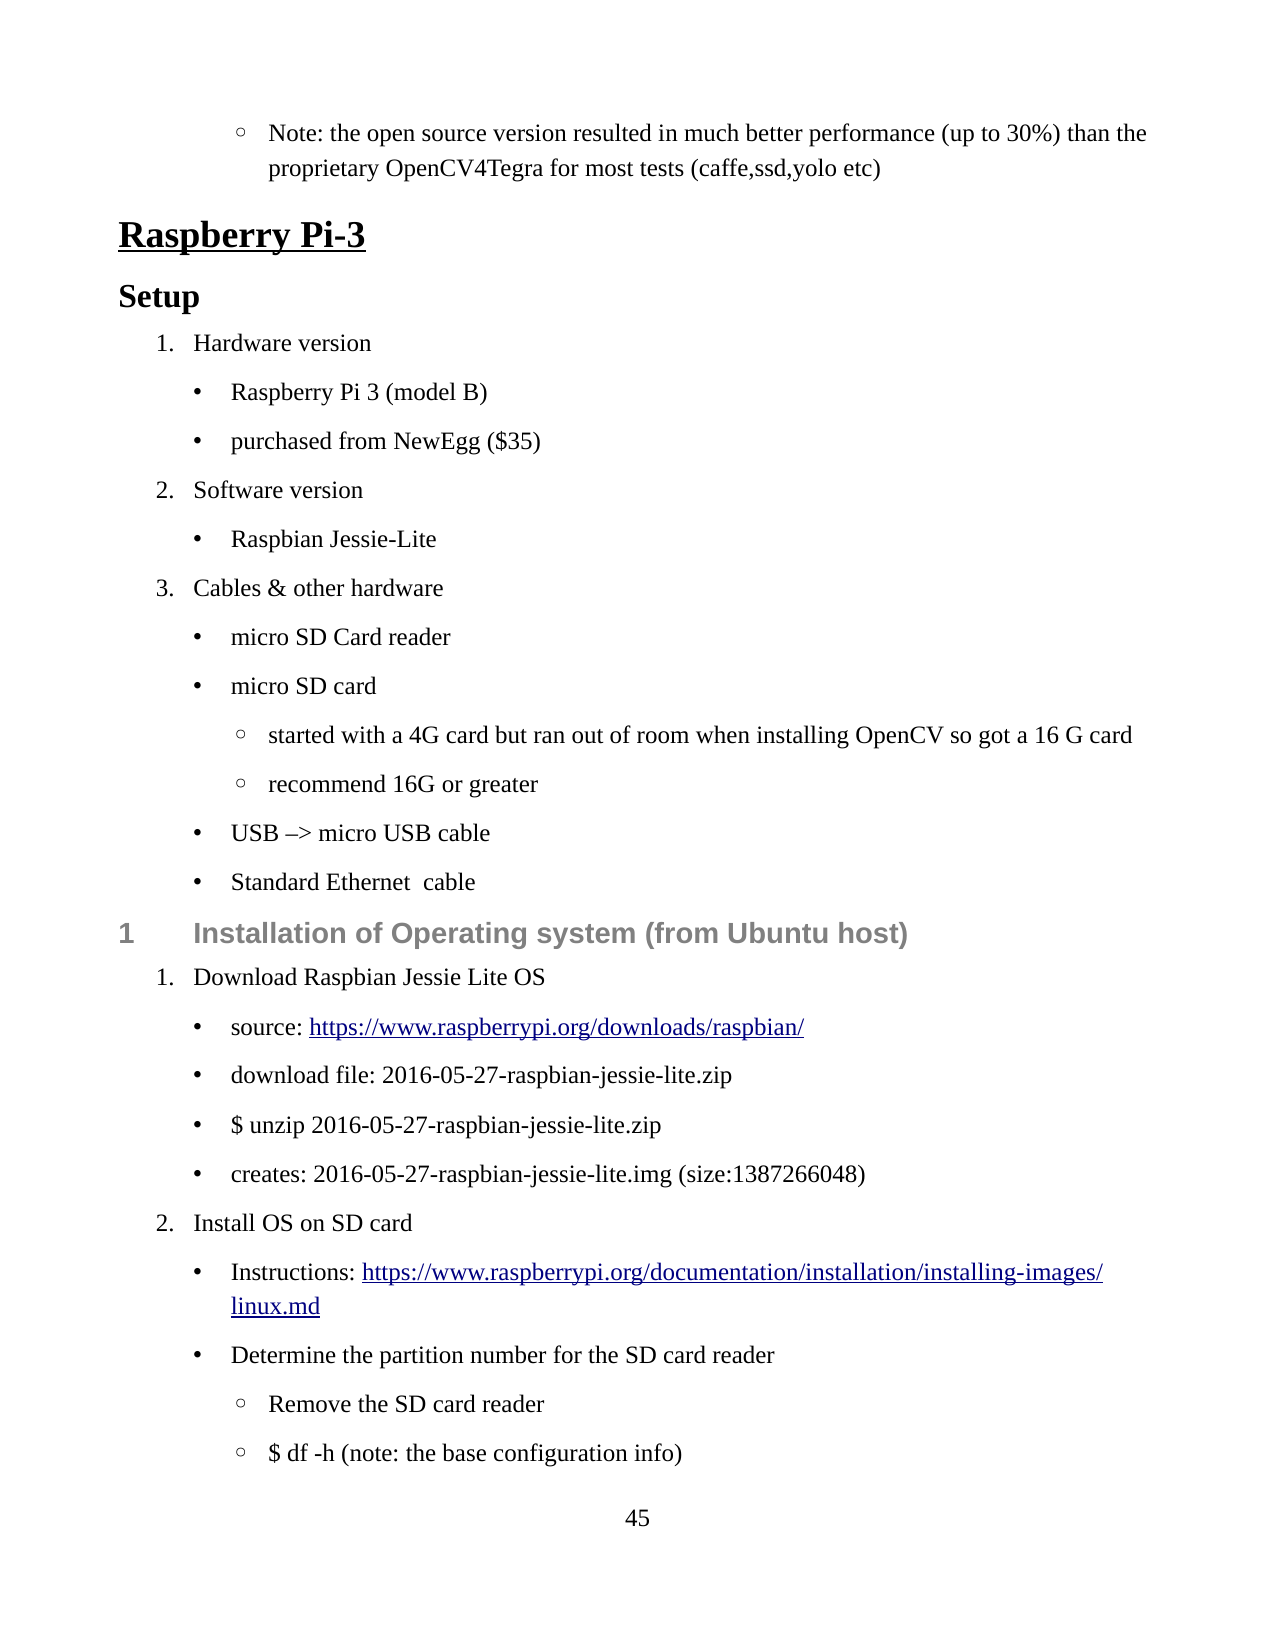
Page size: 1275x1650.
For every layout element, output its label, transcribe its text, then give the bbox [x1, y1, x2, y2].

subtitle Installation of Operating system (from Ubuntu host) [118, 916, 1157, 950]
list Install OS on SD card [156, 1208, 1157, 1237]
subtitle Setup [118, 277, 1157, 315]
list Cables & other hardware [156, 573, 1157, 602]
list Standard Ethernet cable [193, 867, 1157, 896]
subtitle Raspberry Pi-3 [118, 212, 1157, 256]
list started with a 4G card but ran out of room when installing OpenCV so got a 16 G card [231, 720, 1157, 749]
list creates: 2016-05-27-raspbian-jessie-lite.img (size:1387266048) [193, 1159, 1157, 1187]
list USB –> micro USB cable [193, 818, 1157, 847]
list Note: the open source version resulted in much better performance (up to 30%) than the proprietary OpenCV4Tegra for most tests (caffe,ssd,yolo etc) [231, 118, 1157, 181]
list micro SD card [193, 671, 1157, 700]
list $ df -h (note: the base configuration info) [231, 1438, 1157, 1467]
list micro SD Card reader [193, 622, 1157, 651]
list purchased from NewEgg ($35) [193, 426, 1157, 454]
list download file: 2016-05-27-raspbian-jessie-lite.zip [193, 1061, 1157, 1089]
list $ unzip 2016-05-27-raspbian-jessie-lite.zip [193, 1110, 1157, 1138]
list Instructions: https://www.raspberrypi.org/documentation/installation/installing-images/linux.md [193, 1257, 1157, 1320]
list Determine the partition number for the SD card reader [193, 1340, 1157, 1369]
list source: https://www.raspberrypi.org/downloads/raspbian/ [193, 1012, 1157, 1040]
list Raspbian Jessie-Lite [193, 524, 1157, 553]
list Software version [156, 475, 1157, 504]
list Raspberry Pi 3 (model B) [193, 377, 1157, 406]
list Hardware version [156, 328, 1157, 356]
list Remove the SD card reader [231, 1389, 1157, 1418]
list recommend 16G or greater [231, 769, 1157, 798]
list Download Raspbian Jessie Lite OS [156, 962, 1157, 991]
